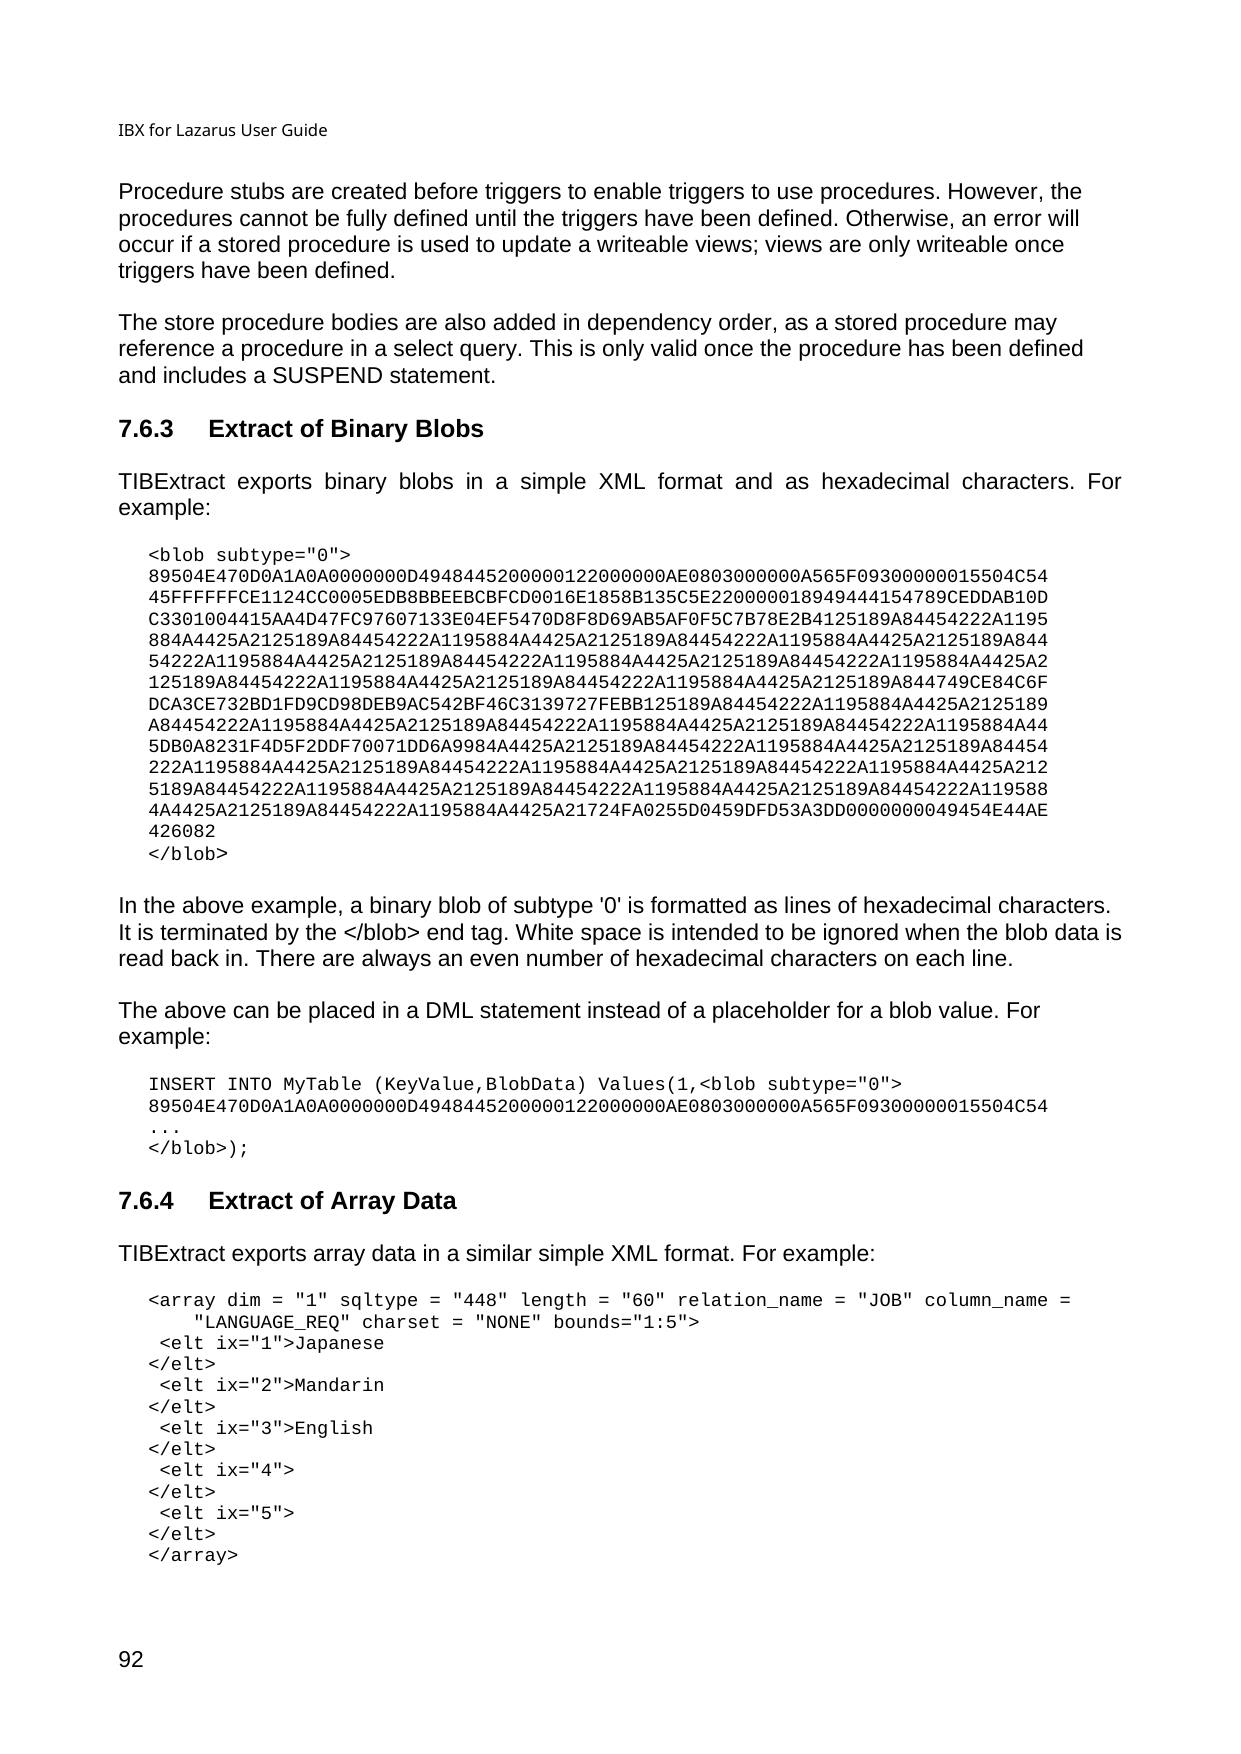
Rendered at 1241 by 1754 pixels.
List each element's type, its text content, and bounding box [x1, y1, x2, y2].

subtitle Extract of Array Data [118, 1186, 1122, 1214]
text </blob> [148, 843, 1122, 867]
text 125189A84454222A1195884A4425A2125189A84454222A1195884A4425A2125189A844749CE84C6F [148, 673, 1122, 694]
text </array> [148, 1546, 1122, 1567]
text In the above example, a binary blob of subtype '0' is formatted as lines of hexadecimal characters. It is terminated by the </blob> end tag. White space is intended to be ignored when the blob data is read back in. There are always an even number of hexadecimal characters on each line. [118, 892, 1122, 971]
text </blob>); [148, 1139, 1122, 1160]
text Procedure stubs are created before triggers to enable triggers to use procedures. However, the procedures cannot be fully defined until the triggers have been defined. Otherwise, an error will occur if a stored procedure is used to update a writeable views; views are only writeable once triggers have been defined. [118, 178, 1122, 283]
text C3301004415AA4D47FC97607133E04EF5470D8F8D69AB5AF0F5C7B78E2B4125189A84454222A1195 [148, 609, 1122, 631]
text 5189A84454222A1195884A4425A2125189A84454222A1195884A4425A2125189A84454222A119588 [148, 779, 1122, 801]
text <elt ix="2">Mandarin [148, 1376, 1122, 1397]
text <elt ix="1">Japanese [148, 1334, 1122, 1355]
text 89504E470D0A1A0A0000000D4948445200000122000000AE0803000000A565F09300000015504C54 [148, 1096, 1122, 1118]
text 5DB0A8231F4D5F2DDF70071DD6A9984A4425A2125189A84454222A1195884A4425A2125189A84454 [148, 737, 1122, 758]
text <blob subtype="0"> [148, 546, 1122, 567]
text 222A1195884A4425A2125189A84454222A1195884A4425A2125189A84454222A1195884A4425A212 [148, 758, 1122, 779]
text DCA3CE732BD1FD9CD98DEB9AC542BF46C3139727FEBB125189A84454222A1195884A4425A2125189 [148, 694, 1122, 716]
text TIBExtract exports binary blobs in a simple XML format and as hexadecimal characters. For example: [118, 468, 1122, 521]
text <elt ix="3">English [148, 1419, 1122, 1440]
subtitle Extract of Binary Blobs [118, 414, 1122, 442]
text INSERT INTO MyTable (KeyValue,BlobData) Values(1,<blob subtype="0"> [148, 1075, 1122, 1096]
text </elt> [148, 1397, 1122, 1419]
text 4A4425A2125189A84454222A1195884A4425A21724FA0255D0459DFD53A3DD0000000049454E44AE [148, 801, 1122, 822]
text ... [148, 1118, 1122, 1139]
text <elt ix="5"> [148, 1504, 1122, 1525]
text The above can be placed in a DML statement instead of a placeholder for a blob value. For example: [118, 997, 1122, 1049]
text <array dim = "1" sqltype = "448" length = "60" relation_name = "JOB" column_name = "LANGUAGE_REQ" charset = "NONE" bounds="1:5"> [148, 1291, 1122, 1334]
text 45FFFFFFCE1124CC0005EDB8BBEEBCBFCD0016E1858B135C5E220000018949444154789CEDDAB10D [148, 588, 1122, 609]
text <elt ix="4"> [148, 1461, 1122, 1482]
text TIBExtract exports array data in a similar simple XML format. For example: [118, 1240, 1122, 1266]
text </elt> [148, 1355, 1122, 1376]
text A84454222A1195884A4425A2125189A84454222A1195884A4425A2125189A84454222A1195884A44 [148, 716, 1122, 737]
text The store procedure bodies are also added in dependency order, as a stored procedure may reference a procedure in a select query. This is only valid once the procedure has been defined and includes a SUSPEND statement. [118, 309, 1122, 388]
text 426082 [148, 822, 1122, 843]
text </elt> [148, 1482, 1122, 1504]
text 89504E470D0A1A0A0000000D4948445200000122000000AE0803000000A565F09300000015504C54 [148, 567, 1122, 588]
text </elt> [148, 1440, 1122, 1461]
text 54222A1195884A4425A2125189A84454222A1195884A4425A2125189A84454222A1195884A4425A2 [148, 652, 1122, 673]
text </elt> [148, 1525, 1122, 1546]
text 884A4425A2125189A84454222A1195884A4425A2125189A84454222A1195884A4425A2125189A844 [148, 631, 1122, 652]
